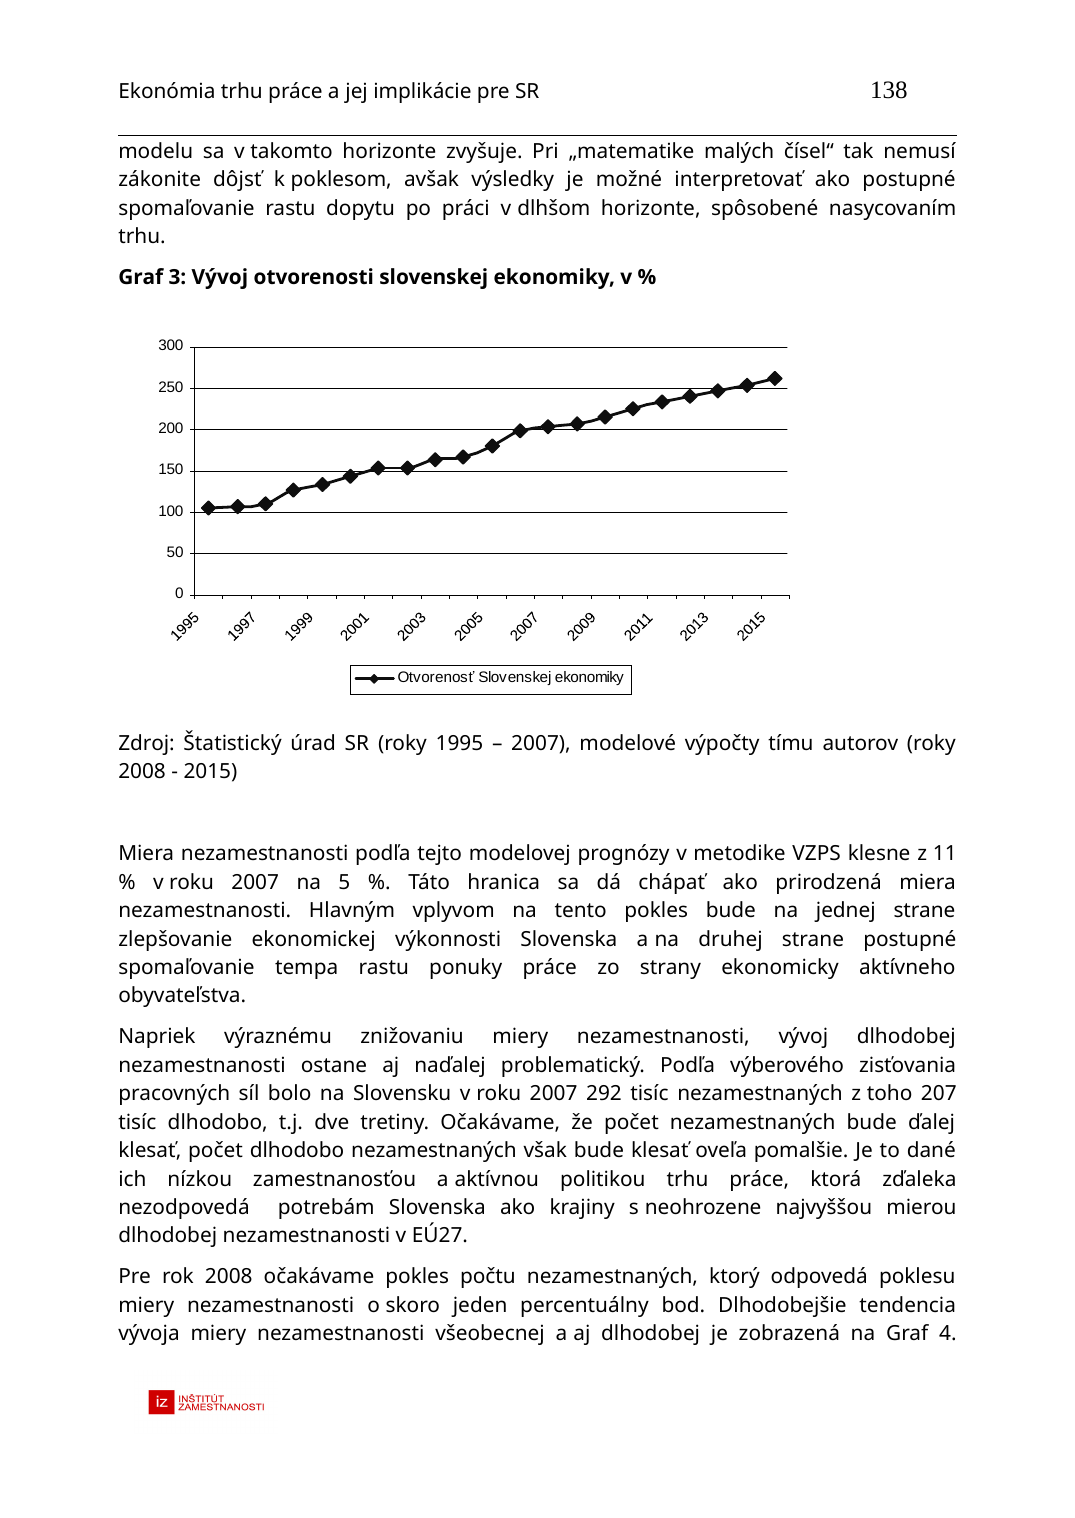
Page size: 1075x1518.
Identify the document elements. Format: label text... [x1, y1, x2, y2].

text Graf 3: Vývoj otvorenosti slovenskej ekonomiky, v % [118, 262, 957, 291]
text Zdroj: Štatistický úrad SR (roky 1995 – 2007), modelové výpočty tímu autorov (roky 2008 - 2015) [118, 728, 957, 785]
text Miera nezamestnanosti podľa tejto modelovej prognózy v metodike VZPS klesne z 11 % v roku 2007 na 5 %. Táto hranica sa dá chápať ako prirodzená miera nezamestnanosti. Hlavným vplyvom na tento pokles bude na jednej strane zlepšovanie ekonomickej výkonnosti Slovenska a na druhej strane postupné spomaľovanie tempa rastu ponuky práce zo strany ekonomicky aktívneho obyvateľstva. [118, 838, 957, 1009]
text Napriek výraznému znižovaniu miery nezamestnanosti, vývoj dlhodobej nezamestnanosti ostane aj naďalej problematický. Podľa výberového zisťovania pracovných síl bolo na Slovensku v roku 2007 292 tisíc nezamestnaných z toho 207 tisíc dlhodobo, t.j. dve tretiny. Očakávame, že počet nezamestnaných bude ďalej klesať, počet dlhodobo nezamestnaných však bude klesať oveľa pomalšie. Je to dané ich nízkou zamestnanosťou a aktívnou politikou trhu práce, ktorá zďaleka nezodpovedá potrebám Slovenska ako krajiny s neohrozene najvyššou mierou dlhodobej nezamestnanosti v EÚ27. [118, 1021, 957, 1249]
text Pre rok 2008 očakávame pokles počtu nezamestnaných, ktorý odpovedá poklesu miery nezamestnanosti o skoro jeden percentuálny bod. Dlhodobejšie tendencia vývoja miery nezamestnanosti všeobecnej a aj dlhodobej je zobrazená na Graf 4. [118, 1261, 957, 1347]
text modelu sa v takomto horizonte zvyšuje. Pri „matematike malých čísel“ tak nemusí zákonite dôjsť k poklesom, avšak výsledky je možné interpretovať ako postupné spomaľovanie rastu dopytu po práci v dlhšom horizonte, spôsobené nasycovaním trhu. [118, 136, 957, 250]
picture [134, 1370, 278, 1434]
